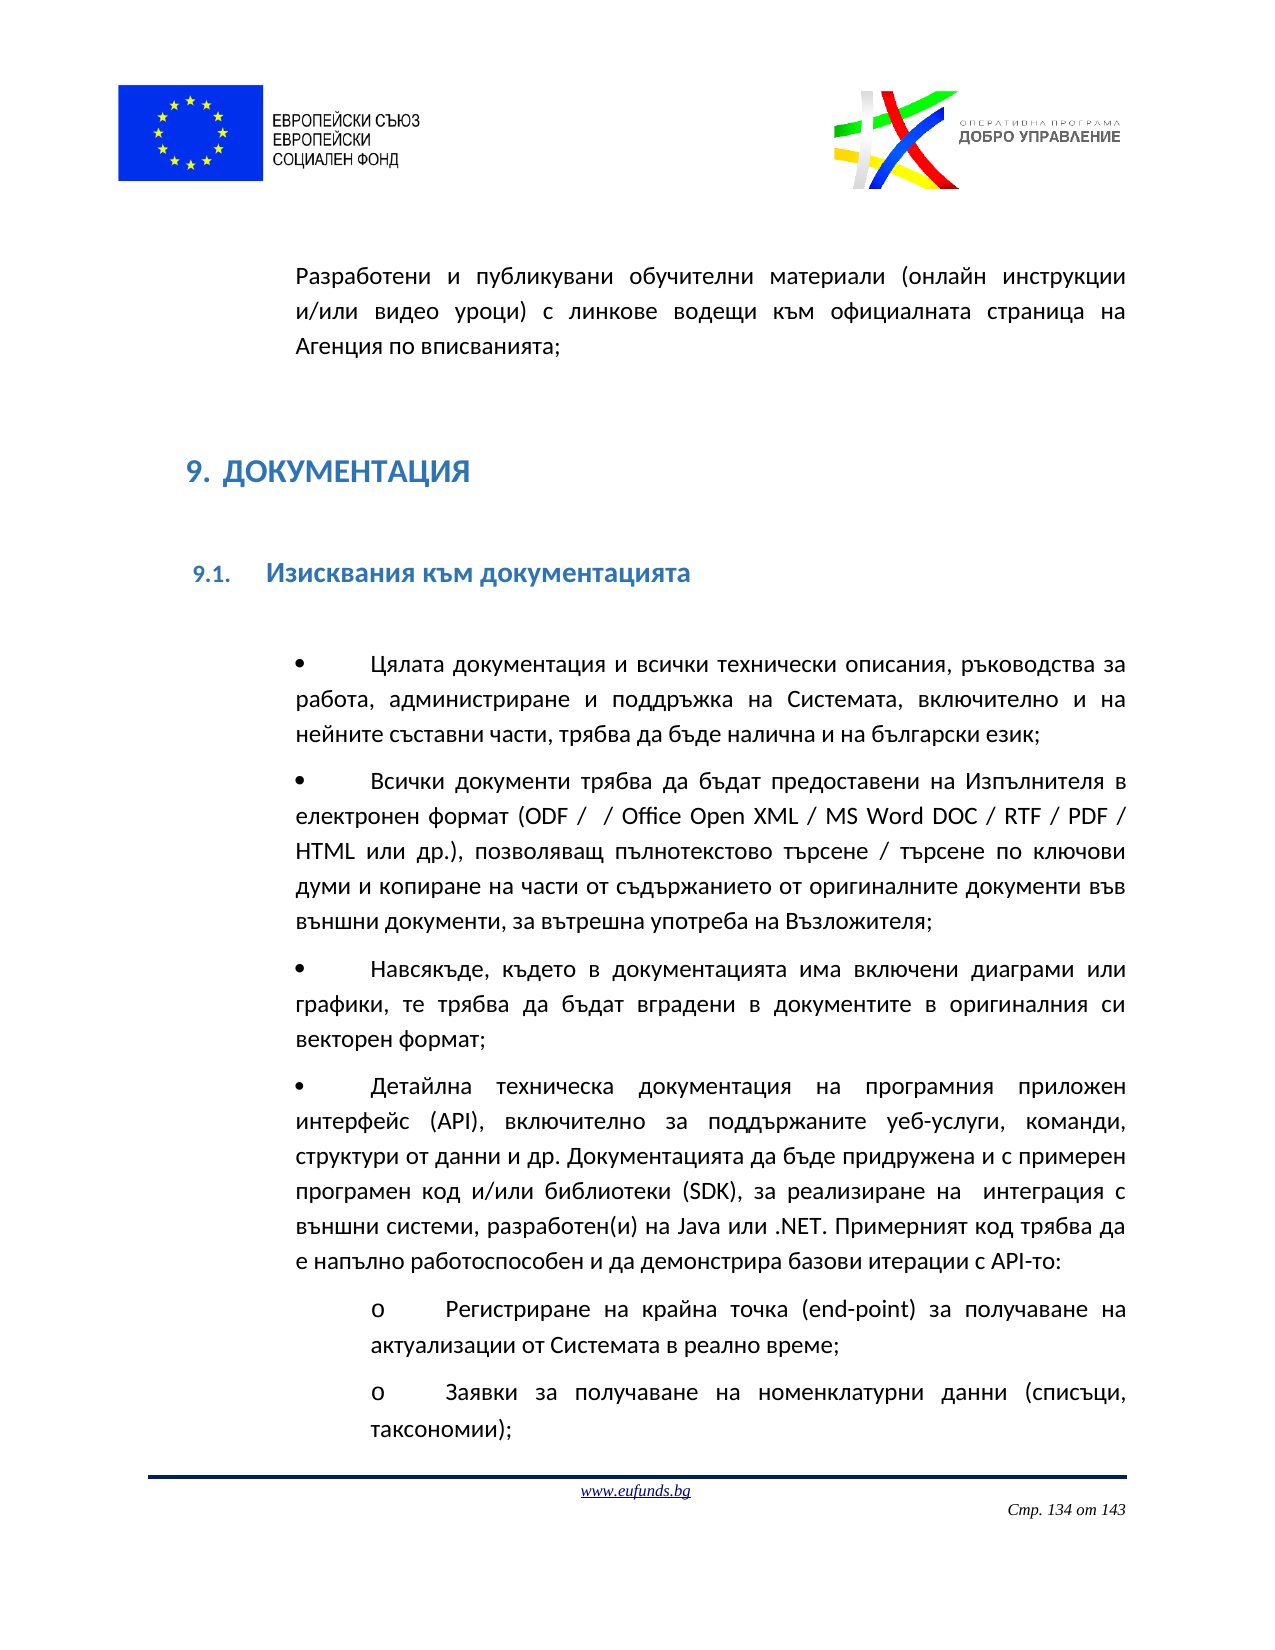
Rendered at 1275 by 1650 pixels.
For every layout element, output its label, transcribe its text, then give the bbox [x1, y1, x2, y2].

list Регистриране на крайна точка (end-point) за получаване на актуализации от Системата в реално време; [370, 1293, 1127, 1359]
list Детайлна техническа документация на програмния приложен интерфейс (API), включително за поддържаните уеб-услуги, команди, структури от данни и др. Документацията да бъде придружена и с примерен програмен код и/или библиотеки (SDK), за реализиране на интеграция с външни системи, разработен(и) на Java или .NET. Примерният код трябва да е напълно работоспособен и да демонстрира базови итерации с API-то: [295, 1070, 1127, 1276]
list Всички документи трябва да бъдат предоставени на Изпълнителя в електронен формат (ODF / / Office Open XML / MS Word DOC / RTF / PDF / HTML или др.), позволяващ пълнотекстово търсене / търсене по ключови думи и копиране на части от съдържанието от оригиналните документи във външни документи, за вътрешна употреба на Възложителя; [295, 765, 1127, 936]
subtitle ДОКУМЕНТАЦИЯ [185, 450, 1127, 491]
list Цялата документация и всички технически описания, ръководства за работа, администриране и поддръжка на Системата, включително и на нейните съставни части, трябва да бъде налична и на български език; [295, 648, 1127, 748]
list Навсякъде, където в документацията има включени диаграми или графики, те трябва да бъдат вградени в документите в оригиналния си векторен формат; [295, 953, 1127, 1053]
list Заявки за получаване на номенклатурни данни (списъци, таксономии); [370, 1376, 1127, 1443]
subtitle Изисквания към документацията [192, 554, 1127, 589]
list Разработени и публикувани обучителни материали (онлайн инструкции и/или видео уроци) с линкове водещи към официалната страница на Агенция по вписванията; [295, 260, 1127, 360]
